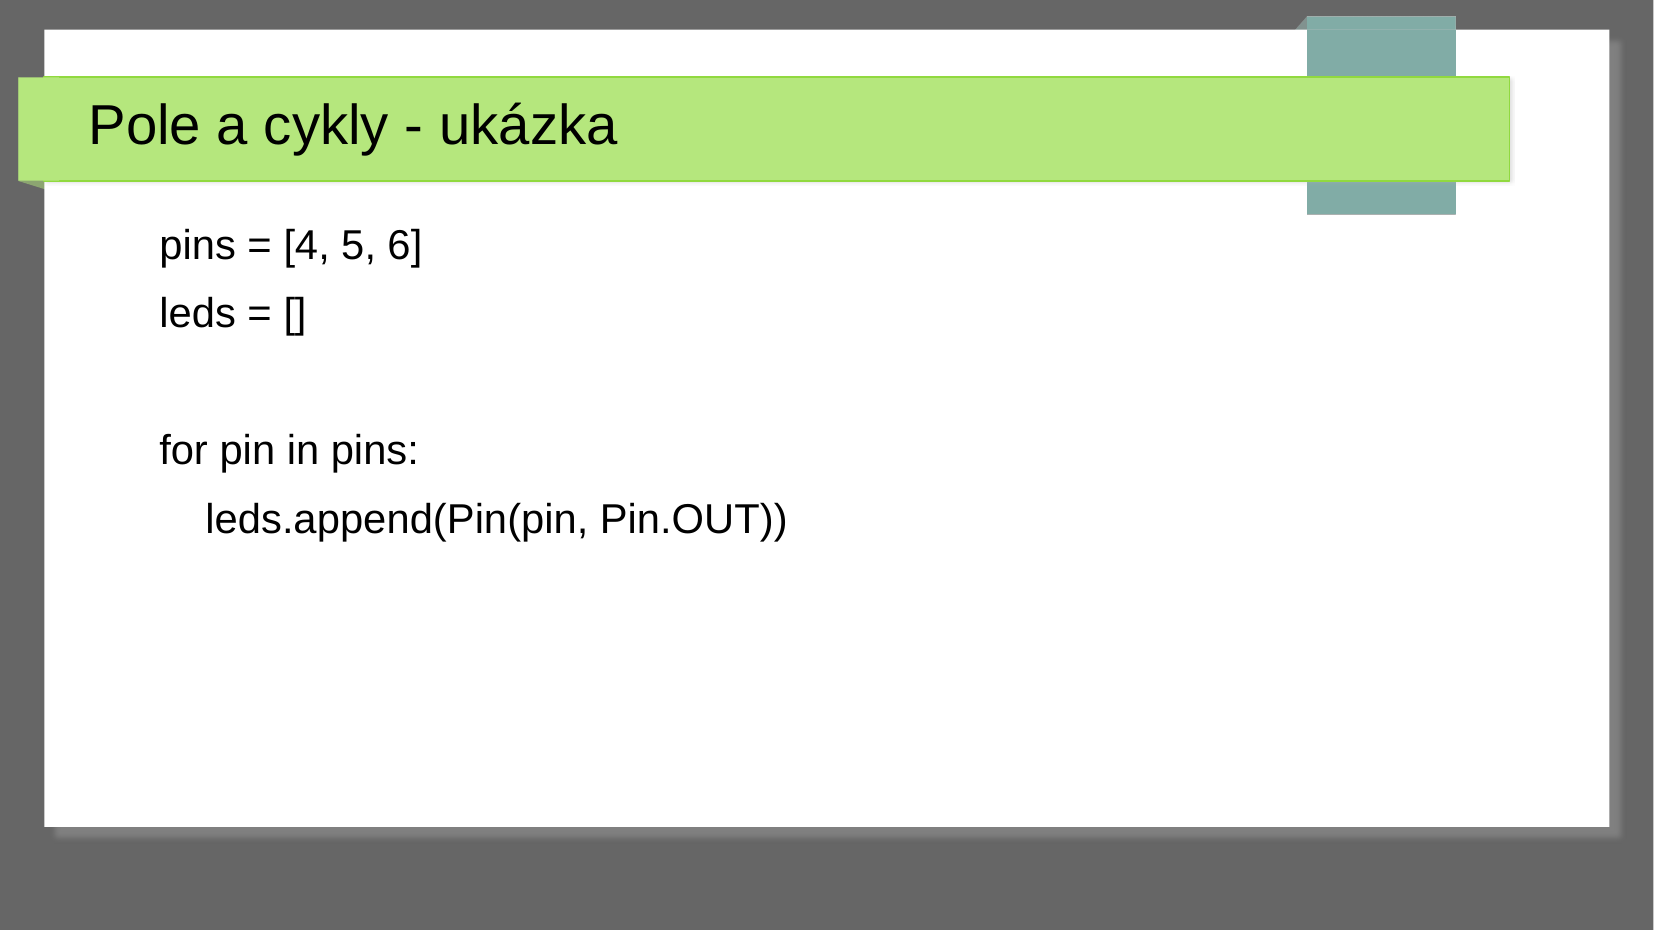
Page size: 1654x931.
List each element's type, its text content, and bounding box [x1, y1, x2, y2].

title Pole a cykly - ukázka [88, 73, 1506, 178]
list pins = [4, 5, 6] leds = [] for pin in pins: leds.append(Pin(pin, Pin.OUT)) [88, 221, 1565, 813]
